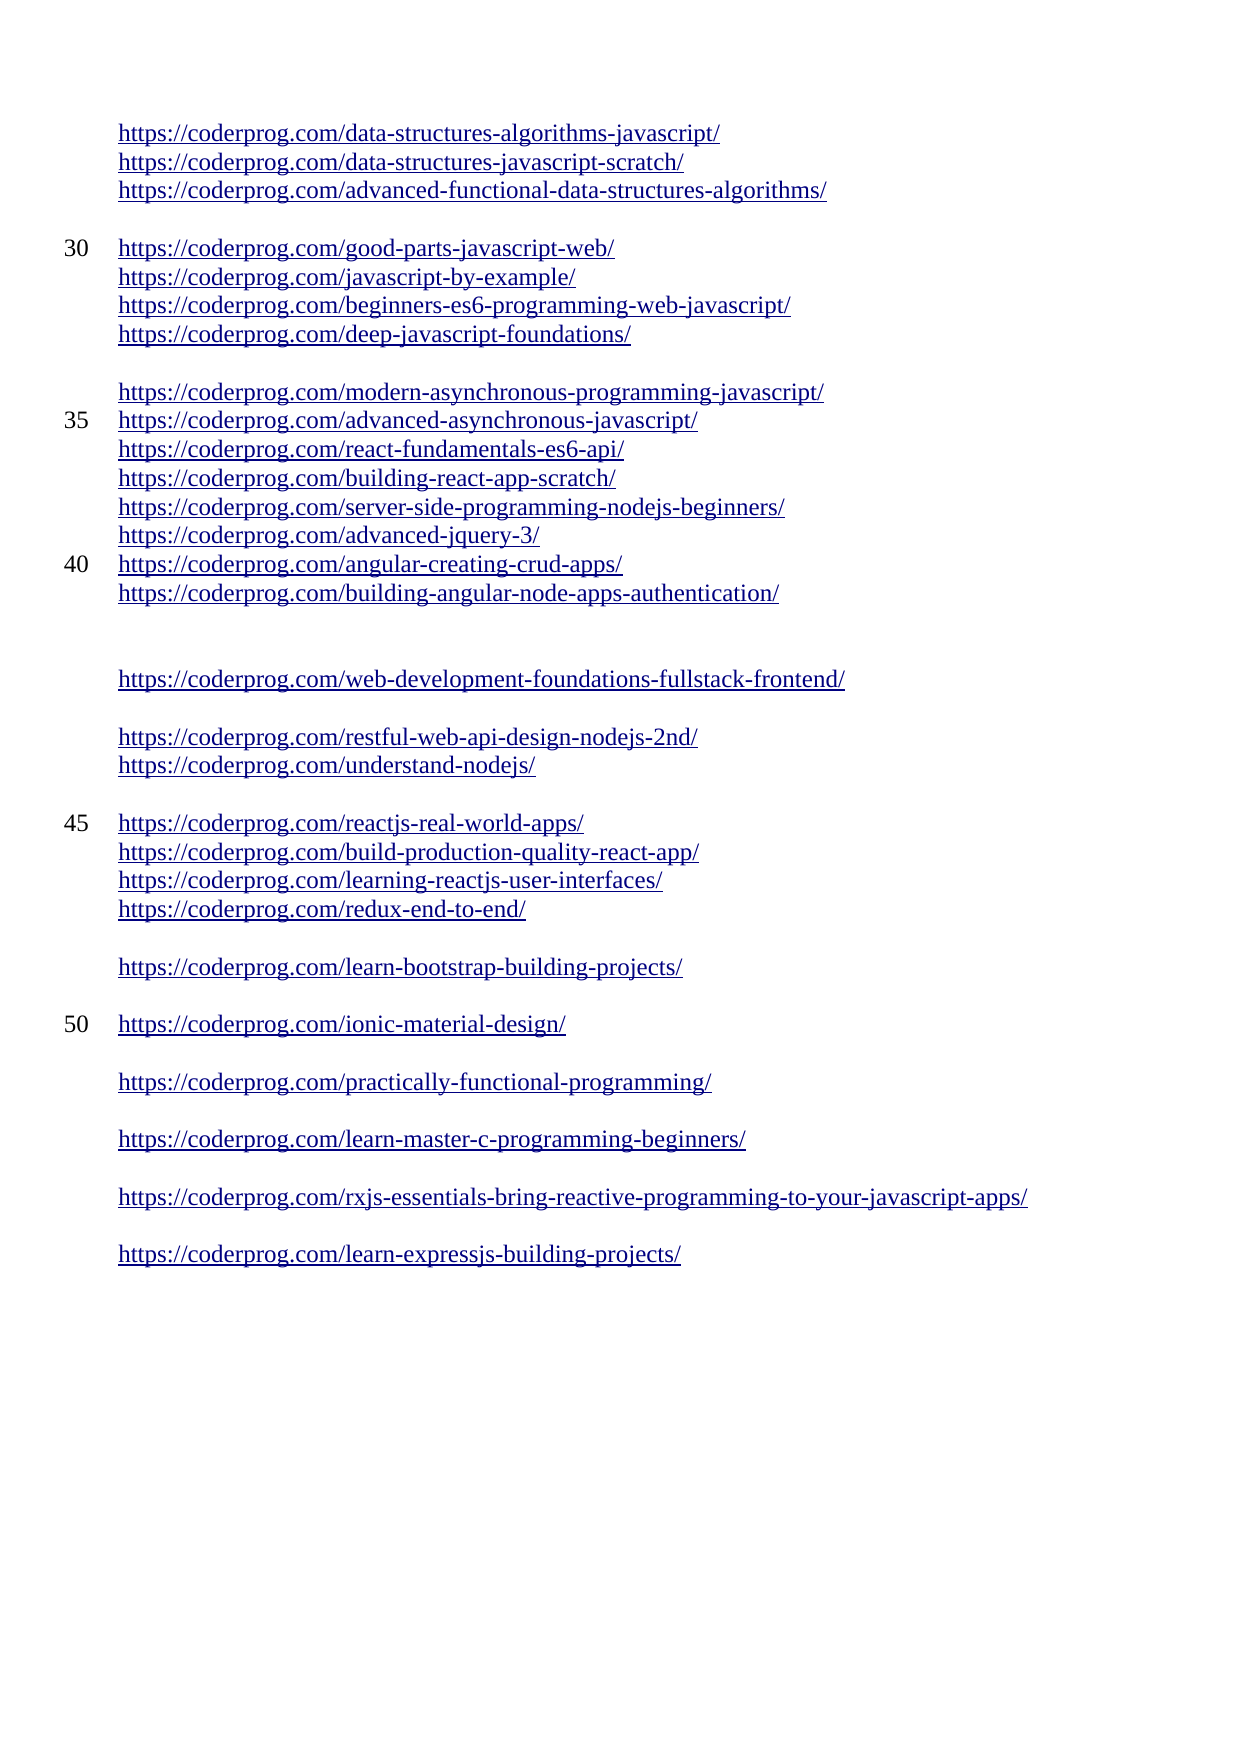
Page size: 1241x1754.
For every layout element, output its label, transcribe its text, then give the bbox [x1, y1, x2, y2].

text https://coderprog.com/rxjs-essentials-bring-reactive-programming-to-your-javascript-apps/ [118, 1182, 1122, 1211]
text https://coderprog.com/data-structures-javascript-scratch/ [118, 147, 1122, 176]
text https://coderprog.com/building-react-app-scratch/ [118, 463, 1122, 492]
text https://coderprog.com/learn-expressjs-building-projects/ [118, 1239, 1122, 1268]
text https://coderprog.com/practically-functional-programming/ [118, 1067, 1122, 1096]
text https://coderprog.com/learn-bootstrap-building-projects/ [118, 952, 1122, 981]
text https://coderprog.com/restful-web-api-design-nodejs-2nd/ [118, 722, 1122, 751]
text https://coderprog.com/redux-end-to-end/ [118, 894, 1122, 923]
text https://coderprog.com/understand-nodejs/ [118, 751, 1122, 779]
text https://coderprog.com/learning-reactjs-user-interfaces/ [118, 866, 1122, 894]
text https://coderprog.com/build-production-quality-react-app/ [118, 837, 1122, 866]
text https://coderprog.com/angular-creating-crud-apps/ [118, 549, 1122, 578]
text https://coderprog.com/advanced-functional-data-structures-algorithms/ [118, 176, 1122, 204]
text https://coderprog.com/javascript-by-example/ [118, 262, 1122, 291]
text https://coderprog.com/react-fundamentals-es6-api/ [118, 434, 1122, 463]
text https://coderprog.com/modern-asynchronous-programming-javascript/ [118, 377, 1122, 406]
text https://coderprog.com/advanced-asynchronous-javascript/ [118, 406, 1122, 434]
text https://coderprog.com/data-structures-algorithms-javascript/ [118, 118, 1122, 147]
text https://coderprog.com/advanced-jquery-3/ [118, 521, 1122, 549]
text https://coderprog.com/server-side-programming-nodejs-beginners/ [118, 492, 1122, 521]
text https://coderprog.com/reactjs-real-world-apps/ [118, 808, 1122, 837]
text https://coderprog.com/deep-javascript-foundations/ [118, 319, 1122, 348]
text https://coderprog.com/building-angular-node-apps-authentication/ [118, 578, 1122, 607]
text https://coderprog.com/good-parts-javascript-web/ [118, 233, 1122, 262]
text https://coderprog.com/web-development-foundations-fullstack-frontend/ [118, 664, 1122, 693]
text https://coderprog.com/beginners-es6-programming-web-javascript/ [118, 291, 1122, 319]
text https://coderprog.com/learn-master-c-programming-beginners/ [118, 1124, 1122, 1153]
text https://coderprog.com/ionic-material-design/ [118, 1009, 1122, 1038]
